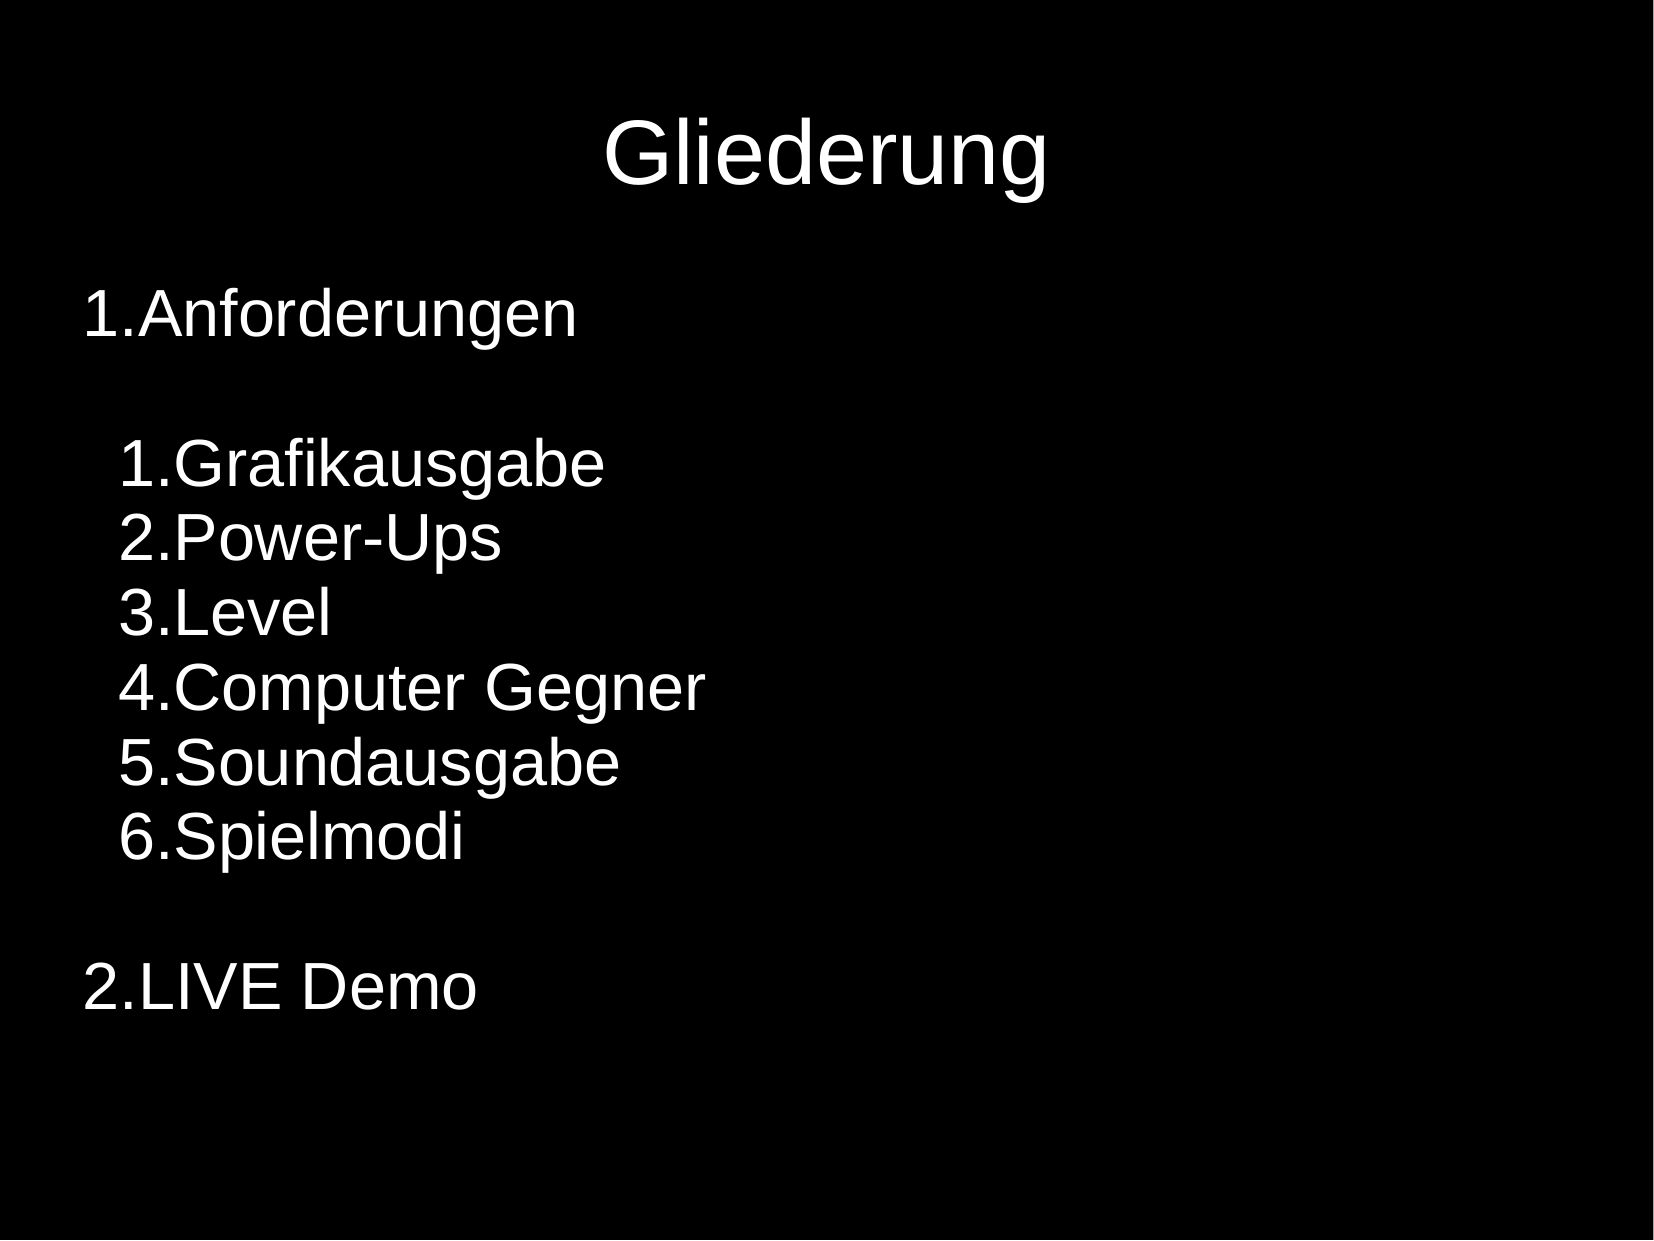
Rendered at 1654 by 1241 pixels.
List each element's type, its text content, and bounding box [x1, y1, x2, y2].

title Gliederung [82, 49, 1571, 257]
subtitle Anforderungen Grafikausgabe Power-Ups Level Computer Gegner Soundausgabe Spielmodi LIVE Demo [82, 275, 1571, 1024]
